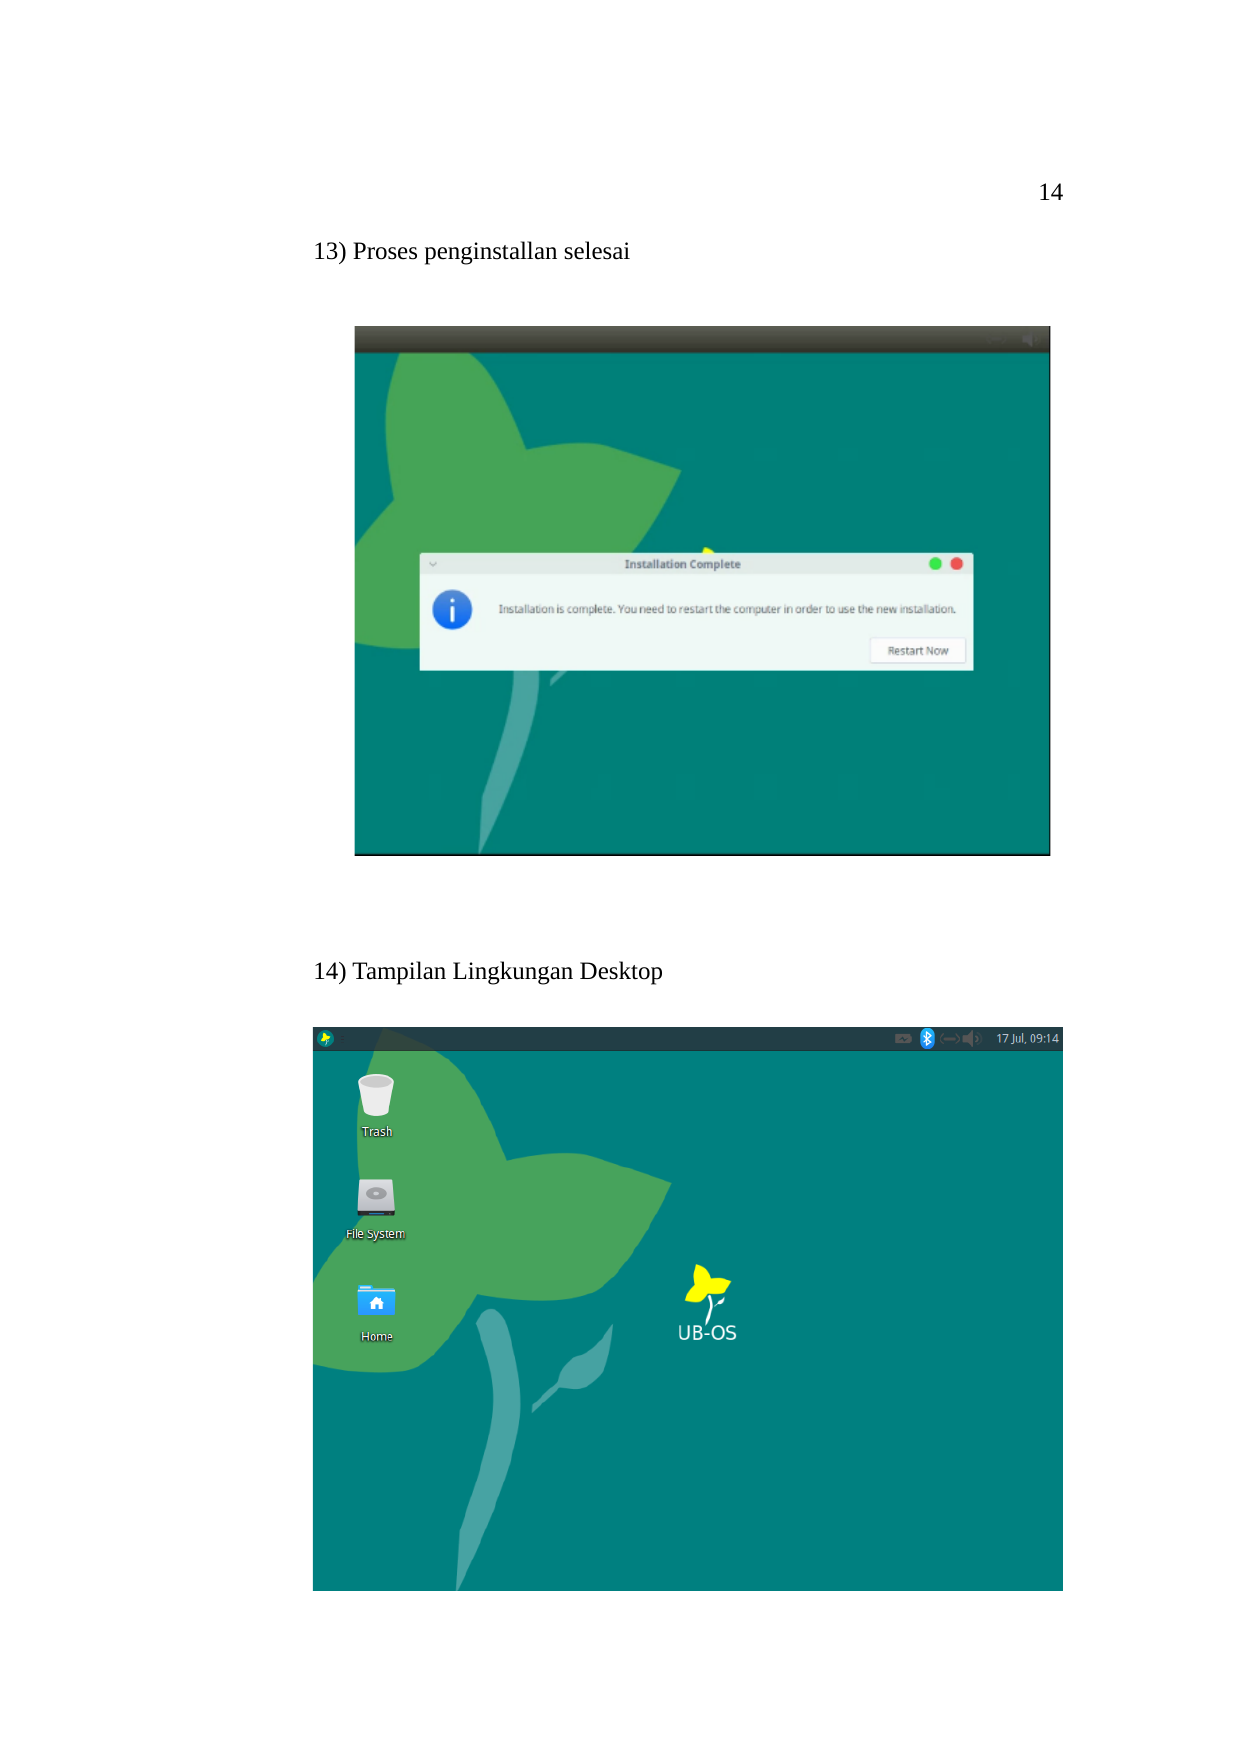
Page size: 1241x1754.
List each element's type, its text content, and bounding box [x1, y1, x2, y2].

picture [312, 1027, 1063, 1591]
text 13) Proses penginstallan selesai [313, 236, 1063, 265]
text 14) Tampilan Lingkungan Desktop [313, 956, 1063, 984]
picture [354, 326, 1051, 856]
